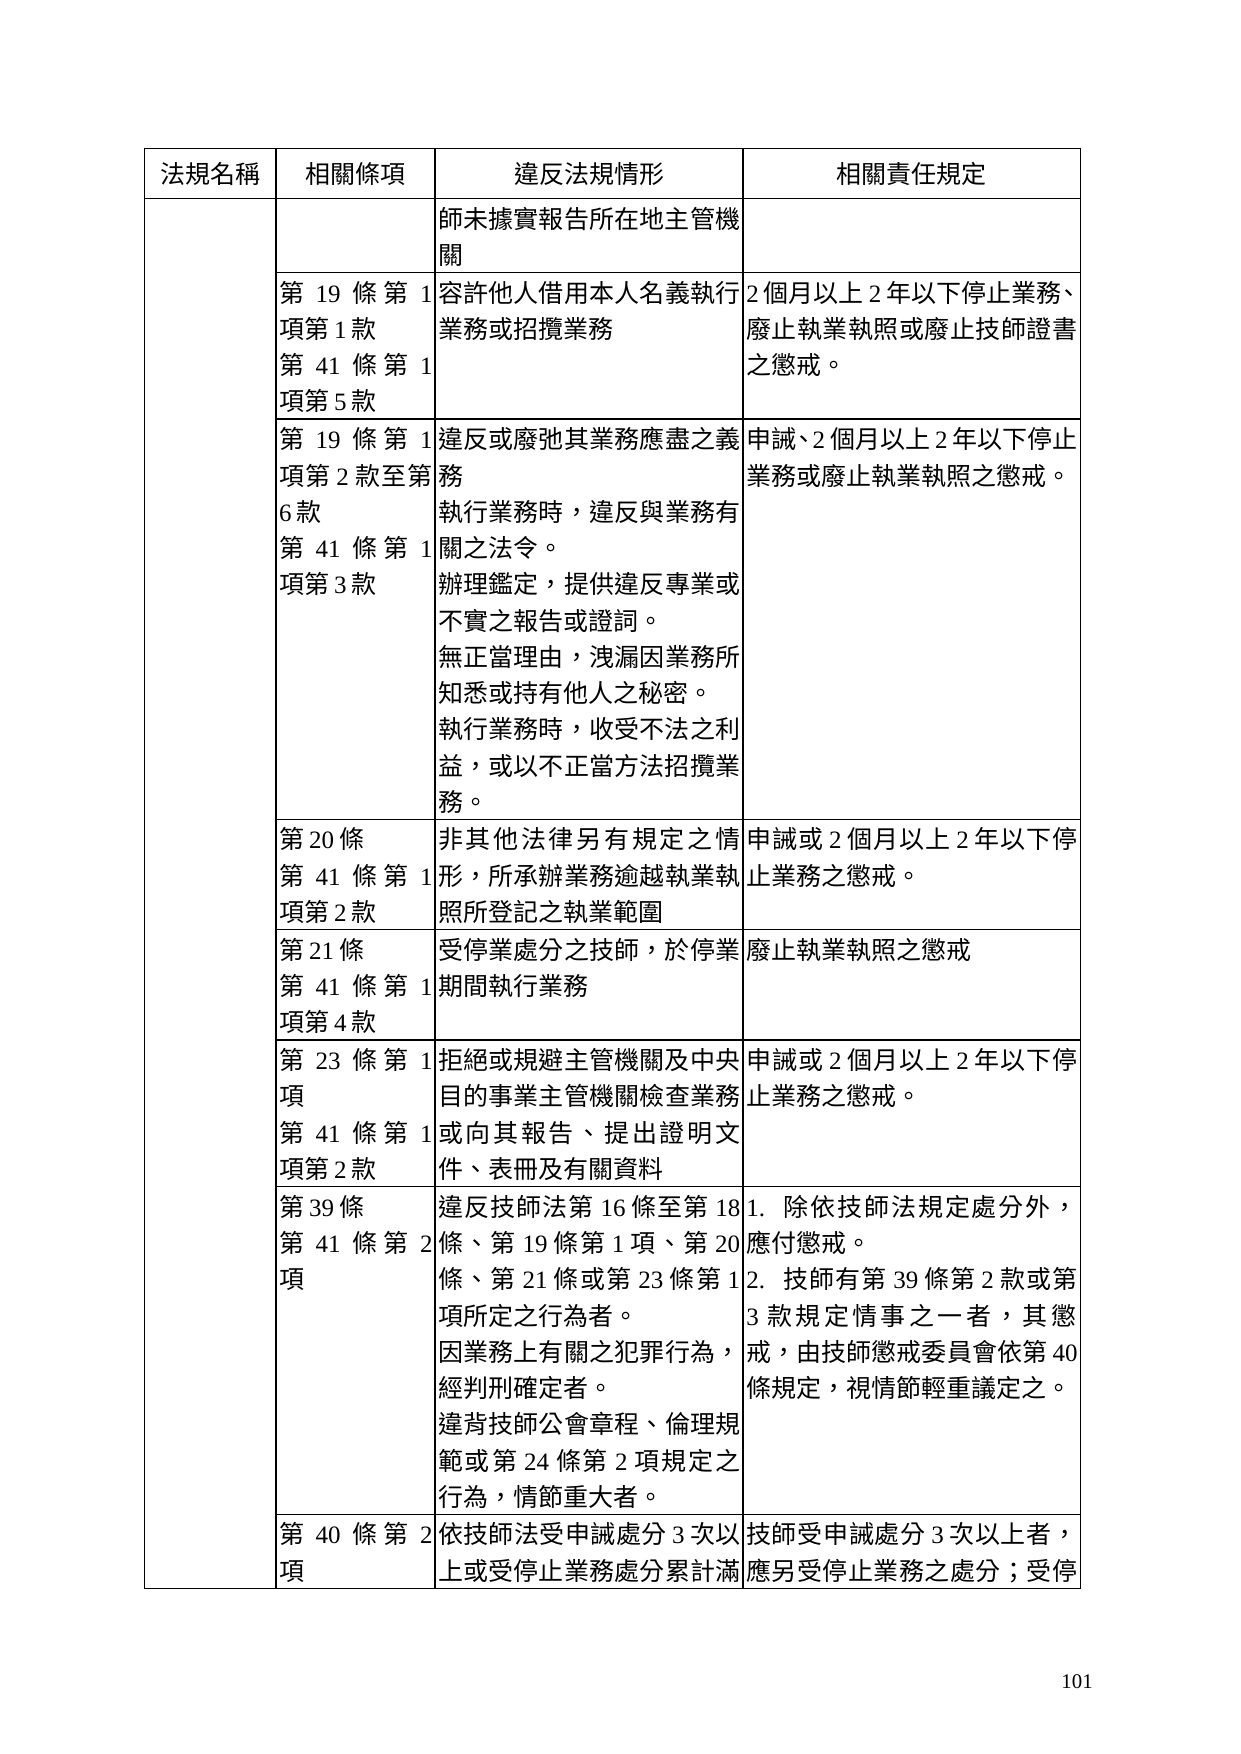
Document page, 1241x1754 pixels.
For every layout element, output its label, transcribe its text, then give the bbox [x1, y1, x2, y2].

table_cell 除依技師法規定處分外，應付懲戒。 技師有第39條第2款或第3款規定情事之一者，其懲戒，由技師懲戒委員會依第40條規定，視情節輕重議定之。 [744, 1187, 1080, 1513]
table_cell [145, 199, 275, 1587]
table_cell 第20條 第41條第1項第2款 [277, 820, 434, 929]
table_cell 依技師法受申誡處分3次以上或受停止業務處分累計滿 [436, 1515, 742, 1587]
table_cell 受停業處分之技師，於停業期間執行業務 [436, 930, 742, 1039]
table_cell 拒絕或規避主管機關及中央目的事業主管機關檢查業務或向其報告、提出證明文件、表冊及有關資料 [436, 1041, 742, 1186]
table_cell 申誡或2個月以上2年以下停止業務之懲戒。 [744, 1041, 1080, 1186]
table_cell 違反技師法第16條至第18條、第19條第1項、第20條、第21條或第23條第1項所定之行為者。 因業務上有關之犯罪行為，經判刑確定者。 違背技師公會章程、倫理規範或第24條第2項規定之行為，情節重大者。 [436, 1187, 742, 1513]
table_cell 廢止執業執照之懲戒 [744, 930, 1080, 1039]
table_cell 師未據實報告所在地主管機關 [436, 199, 742, 272]
table_cell 第40條第2項 [277, 1515, 434, 1587]
table_cell 申誡、2個月以上2年以下停止業務或廢止執業執照之懲戒。 [744, 420, 1080, 818]
table_cell 2個月以上2年以下停止業務、廢止執業執照或廢止技師證書之懲戒。 [744, 273, 1080, 418]
table_cell 第23條第1項 第41條第1項第2款 [277, 1041, 434, 1186]
table_header 違反法規情形 [436, 149, 742, 197]
table_cell 第19條第1項第1款 第41條第1項第5款 [277, 273, 434, 418]
table_cell 違反或廢弛其業務應盡之義務 執行業務時，違反與業務有關之法令。 辦理鑑定，提供違反專業或不實之報告或證詞。 無正當理由，洩漏因業務所知悉或持有他人之秘密。 執行業務時，收受不法之利益，或以不正當方法招攬業務。 [436, 420, 742, 818]
table_cell 第19條第1項第2款至第6款 第41條第1項第3款 [277, 420, 434, 818]
table_cell 非其他法律另有規定之情形，所承辦業務逾越執業執照所登記之執業範圍 [436, 820, 742, 929]
table_cell 第21條 第41條第1項第4款 [277, 930, 434, 1039]
table_cell 容許他人借用本人名義執行業務或招攬業務 [436, 273, 742, 418]
table_cell 第39條 第41條第2項 [277, 1187, 434, 1513]
table_header 相關條項 [277, 149, 434, 197]
table_cell 申誡或2個月以上2年以下停止業務之懲戒。 [744, 820, 1080, 929]
table_cell [277, 199, 434, 272]
table_header 法規名稱 [145, 149, 275, 197]
table_cell 技師受申誡處分3次以上者，應另受停止業務之處分；受停 [744, 1515, 1080, 1587]
table_header 相關責任規定 [744, 149, 1080, 197]
table_cell [744, 199, 1080, 272]
